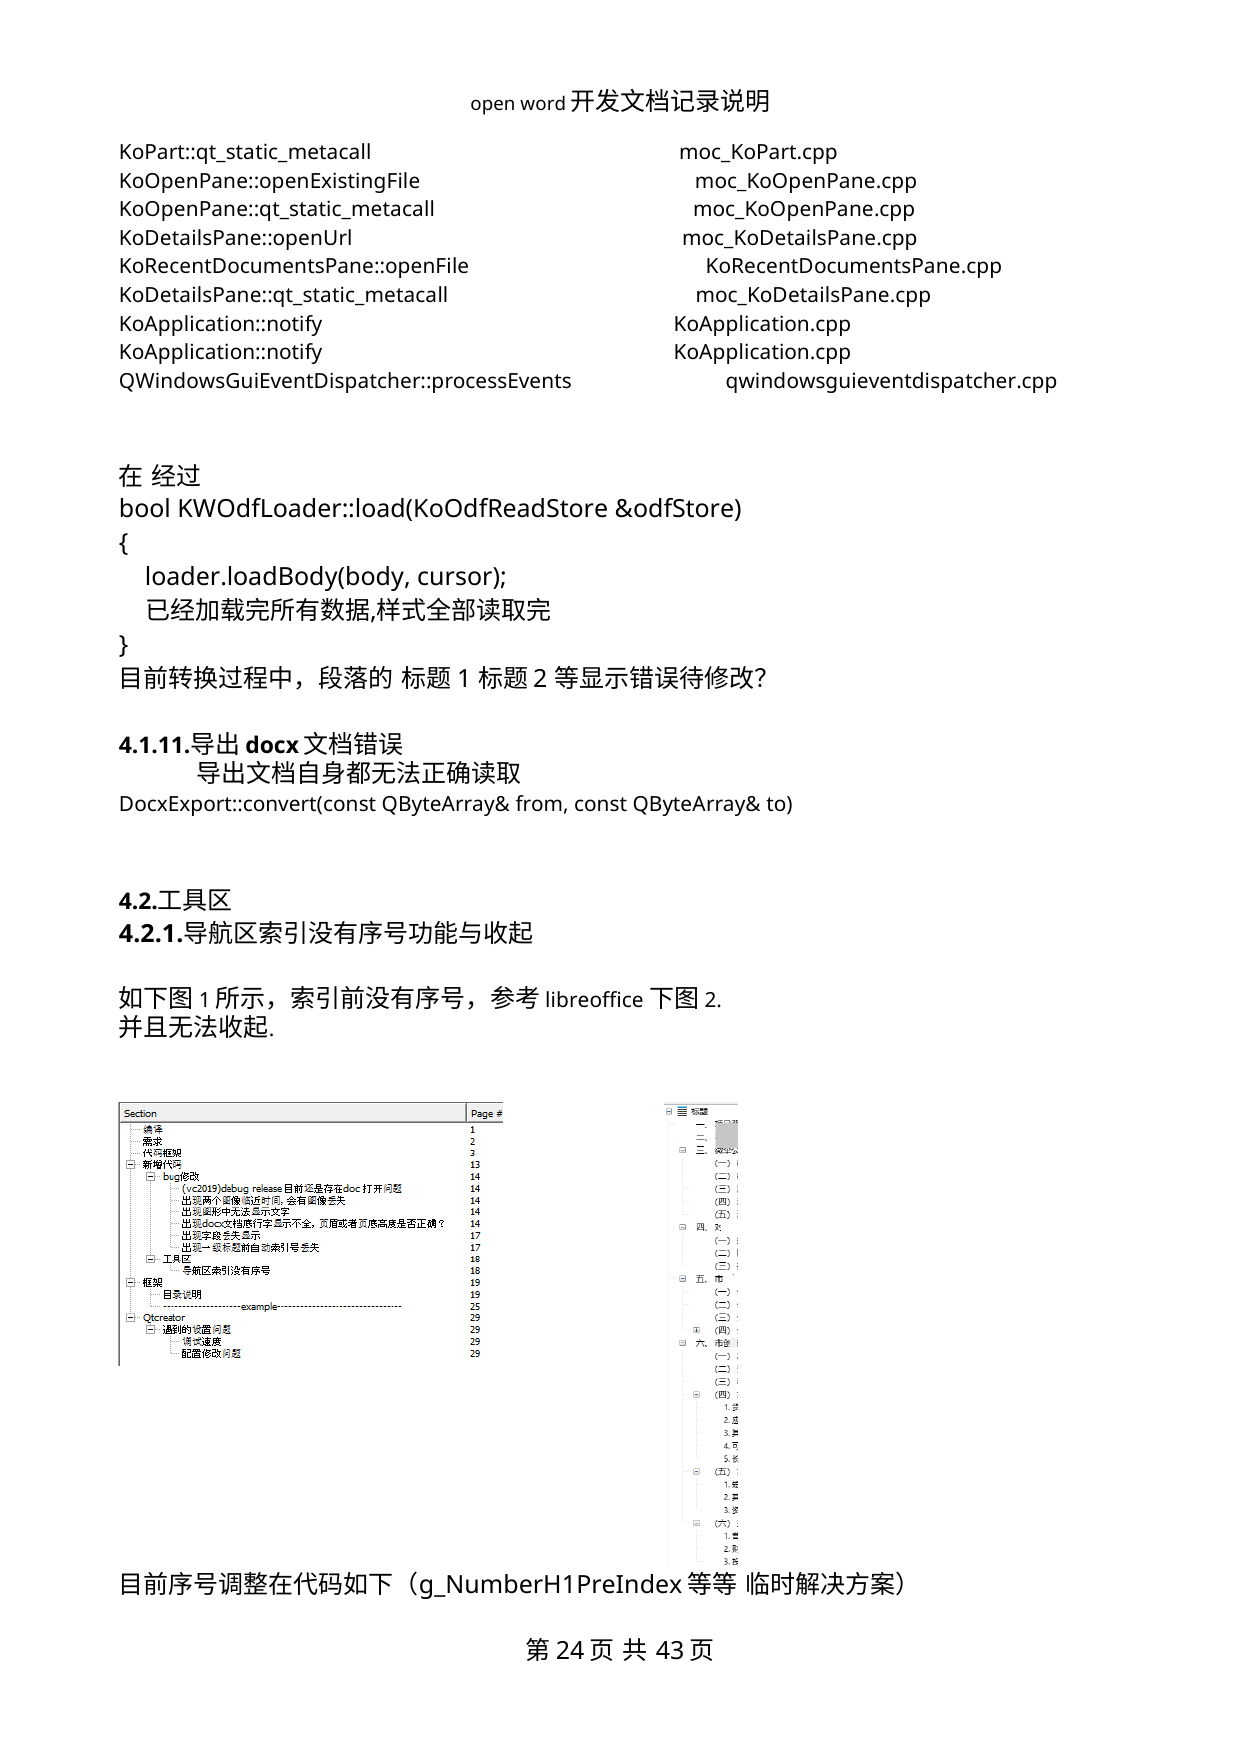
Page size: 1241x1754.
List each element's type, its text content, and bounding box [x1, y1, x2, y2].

picture [118, 1102, 503, 1366]
text 导出文档自身都无法正确读取 [119, 760, 1121, 789]
text DocxExport::convert(const QByteArray& from, const QByteArray& to) [119, 789, 1121, 817]
picture [664, 1102, 738, 1567]
text { [119, 525, 1121, 559]
text KoDetailsPane::openUrl moc_KoDetailsPane.cpp [119, 223, 1121, 251]
subtitle 导航区索引没有序号功能与收起 [119, 916, 1121, 950]
text 目前转换过程中，段落的 标题1 标题2 等显示错误待修改？ [119, 661, 1121, 695]
text KoDetailsPane::qt_static_metacall moc_KoDetailsPane.cpp [119, 280, 1121, 308]
text KoPart::qt_static_metacall moc_KoPart.cpp [119, 137, 1121, 166]
text } [119, 627, 1121, 661]
subtitle 工具区 [119, 885, 1121, 916]
text KoRecentDocumentsPane::openFile KoRecentDocumentsPane.cpp [119, 251, 1121, 280]
text loader.loadBody(body, cursor); [119, 559, 1121, 593]
text bool KWOdfLoader::load(KoOdfReadStore &odfStore) [119, 491, 1121, 525]
text 并且无法收起. [119, 1013, 1121, 1042]
text 已经加载完所有数据,样式全部读取完 [119, 593, 1121, 627]
text KoOpenPane::qt_static_metacall moc_KoOpenPane.cpp [119, 194, 1121, 223]
text KoApplication::notify KoApplication.cpp [119, 337, 1121, 366]
text KoOpenPane::openExistingFile moc_KoOpenPane.cpp [119, 166, 1121, 194]
text 在 经过 [119, 462, 1121, 491]
text 如下图1所示，索引前没有序号，参考libreoffice 下图2. [119, 984, 1121, 1013]
text KoApplication::notify KoApplication.cpp [119, 308, 1121, 337]
subtitle 导出docx文档错误 [119, 729, 1121, 760]
text QWindowsGuiEventDispatcher::processEvents qwindowsguieventdispatcher.cpp [119, 366, 1121, 394]
text 目前序号调整在代码如下（g_NumberH1PreIndex等等 临时解决方案） [119, 1567, 1121, 1601]
